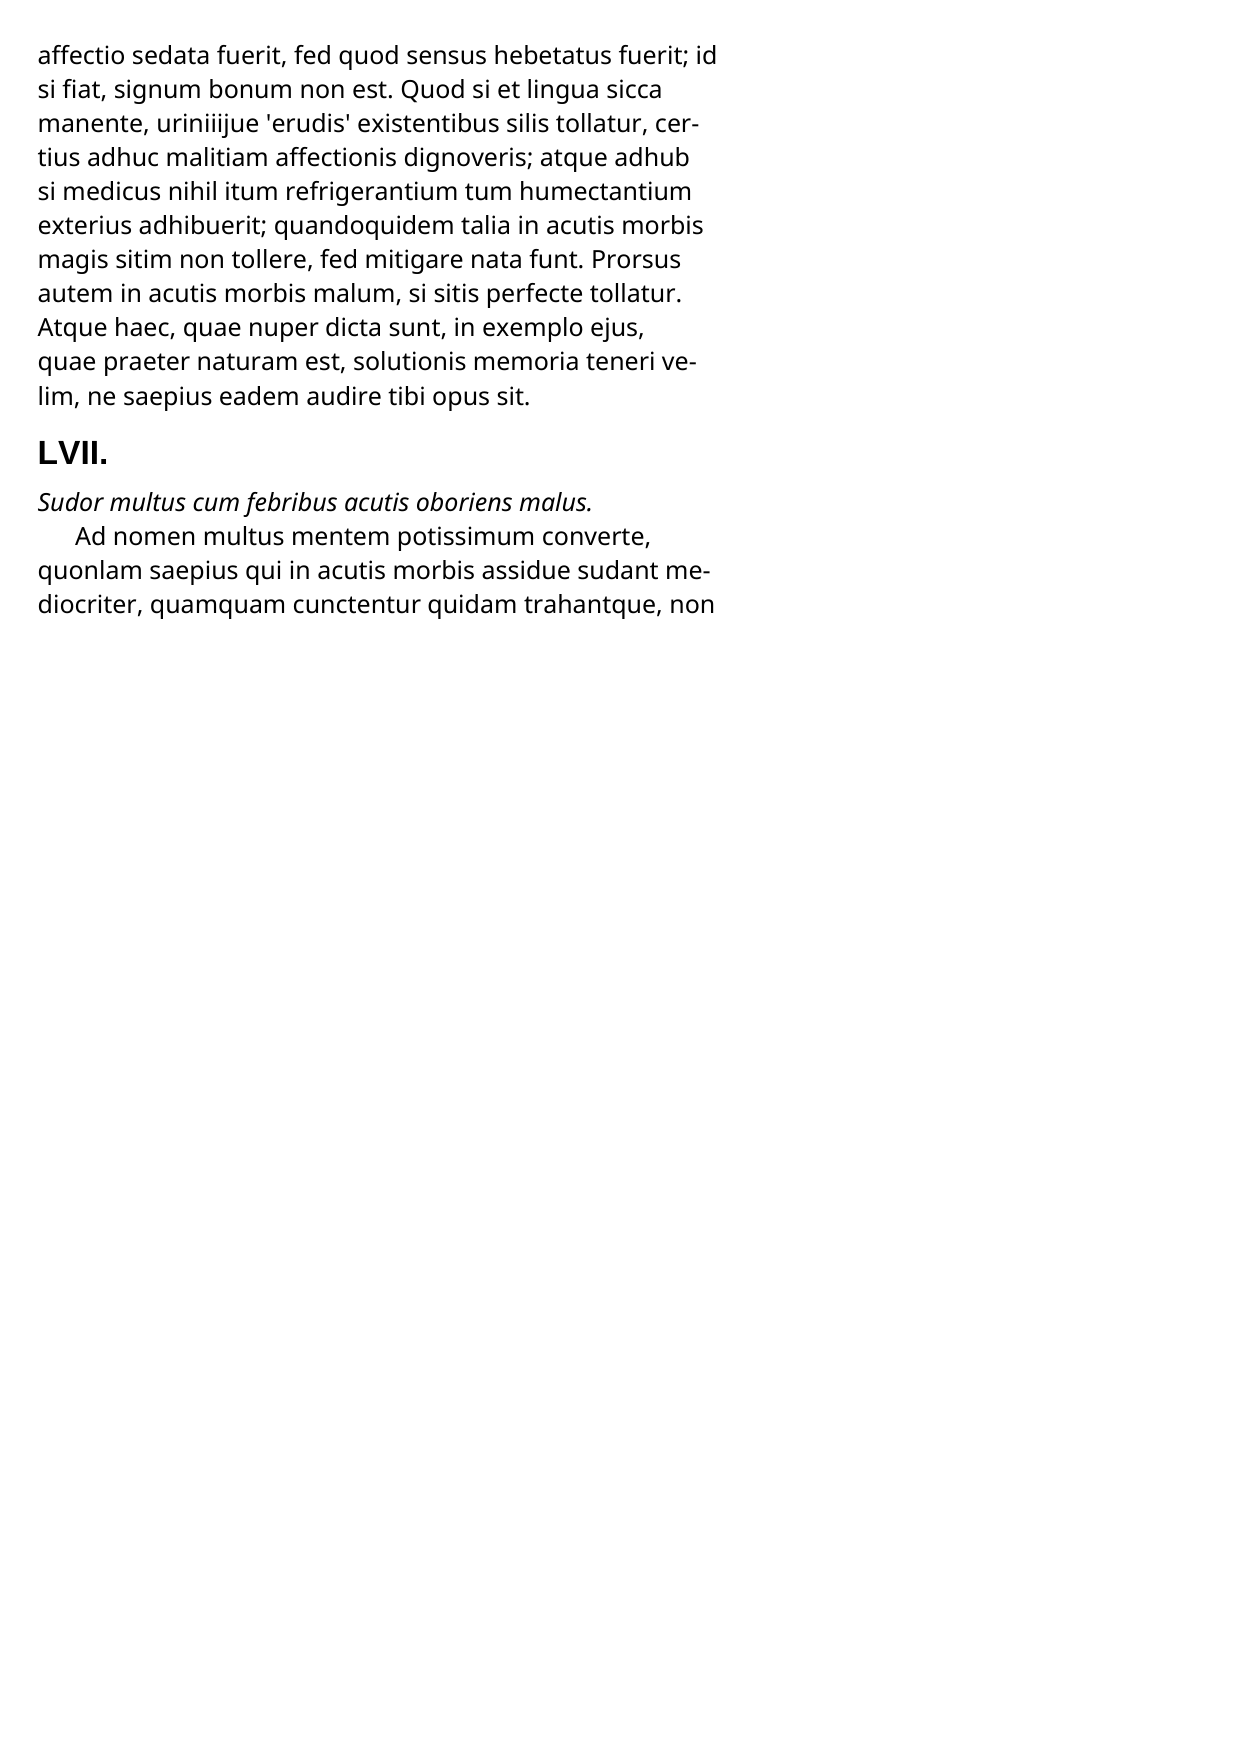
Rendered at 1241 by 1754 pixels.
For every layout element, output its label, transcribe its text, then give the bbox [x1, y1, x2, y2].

text affectio sedata fuerit, fed quod sensus hebetatus fuerit; id si fiat, signum bonum non est. Quod si et lingua sicca manente, uriniiijue 'erudis' existentibus silis tollatur, cer- tius adhuc malitiam affectionis dignoveris; atque adhub si medicus nihil itum refrigerantium tum humectantium exterius adhibuerit; quandoquidem talia in acutis morbis magis sitim non tollere, fed mitigare nata funt. Prorsus autem in acutis morbis malum, si sitis perfecte tollatur. Atque haec, quae nuper dicta sunt, in exemplo ejus, quae praeter naturam est, solutionis memoria teneri ve- lim, ne saepius eadem audire tibi opus sit. [37, 37, 1203, 412]
text Ad nomen multus mentem potissimum converte, quonlam saepius qui in acutis morbis assidue sudant me- diocriter, quamquam cunctentur quidam trahantque, non [37, 518, 1203, 620]
text Sudor multus cum febribus acutis oboriens malus. [37, 484, 1203, 518]
subtitle LVII. [37, 433, 1203, 472]
